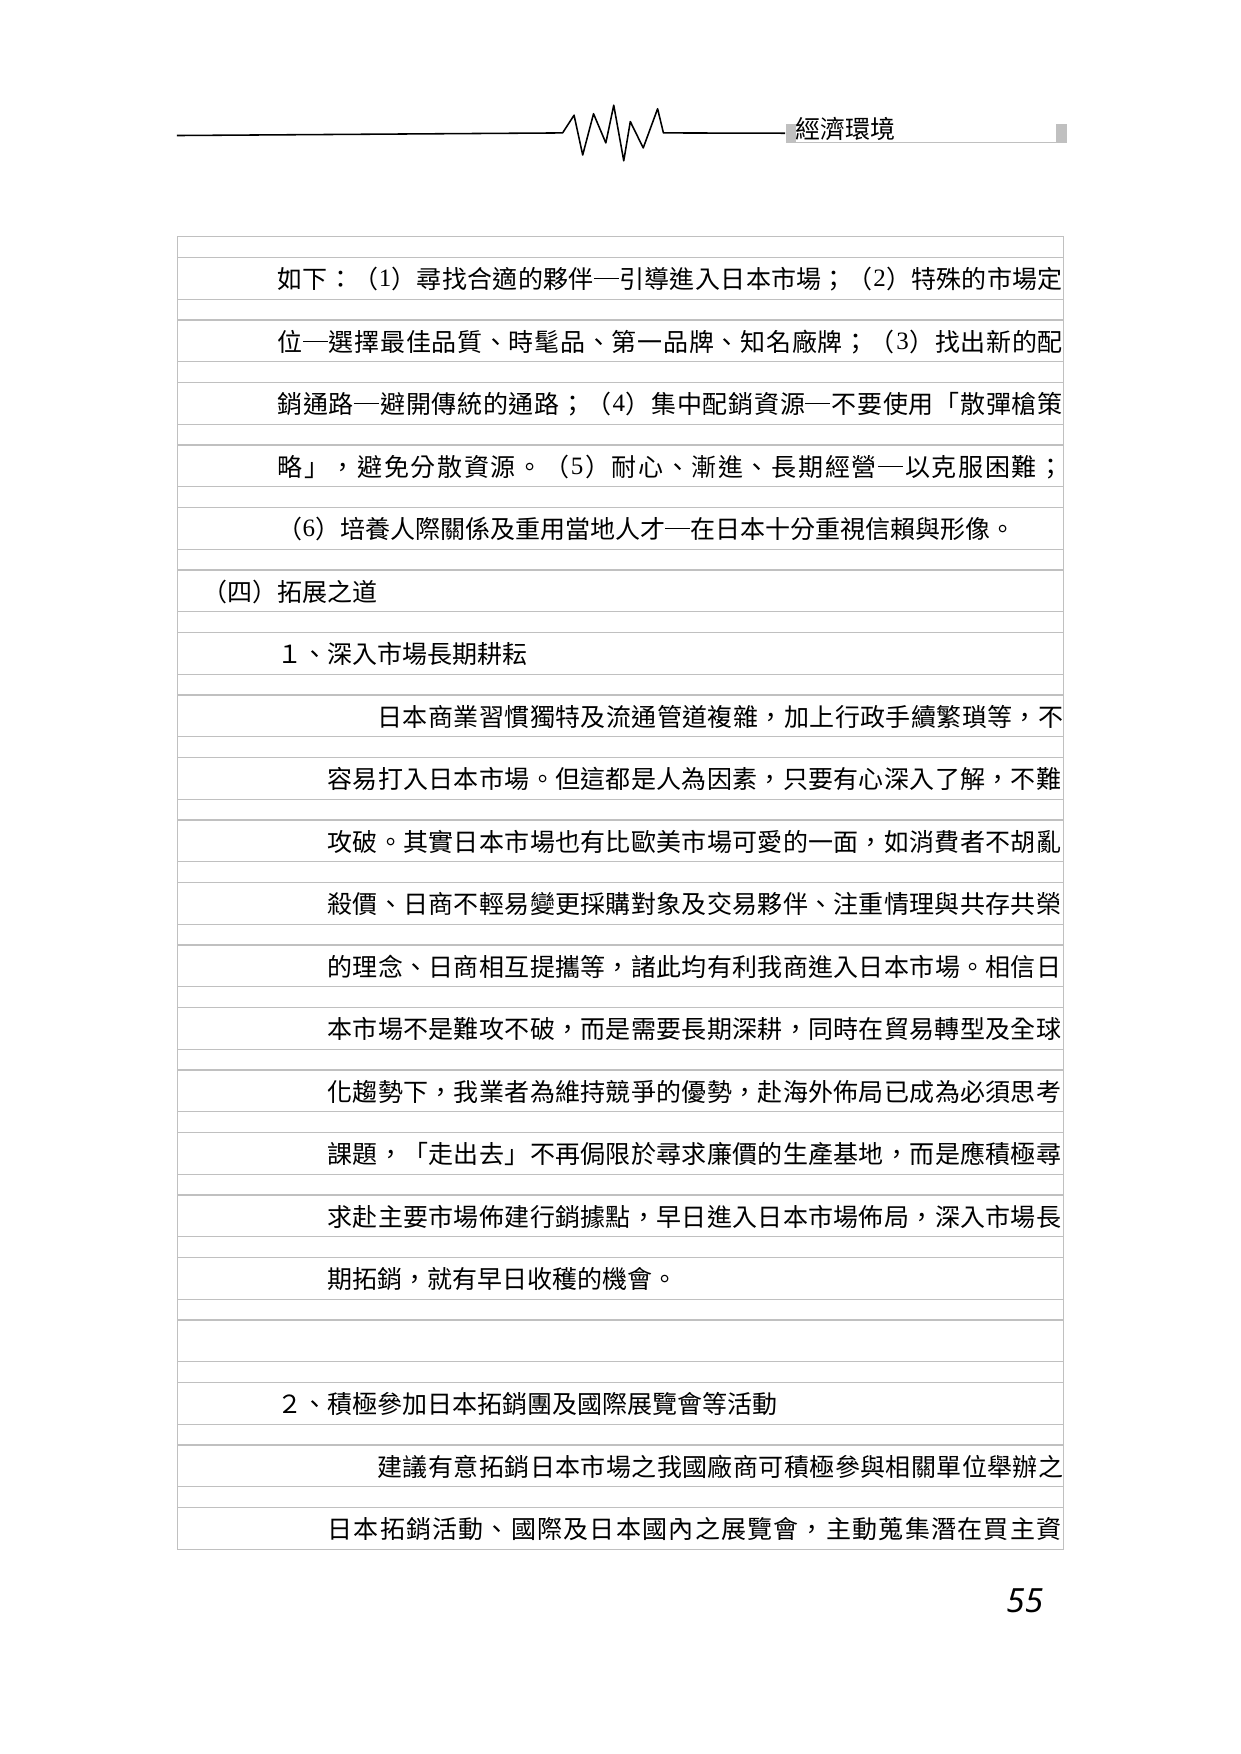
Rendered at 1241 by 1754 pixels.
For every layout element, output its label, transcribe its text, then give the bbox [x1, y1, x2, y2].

text 求赴主要市場佈建行銷據點，早日進入日本市場佈局，深入市場長 [327, 1196, 1063, 1236]
text 殺價、日商不輕易變更採購對象及交易夥伴、注重情理與共存共榮 [327, 883, 1063, 924]
text [277, 612, 1063, 632]
text 日本商業習慣獨特及流通管道複雜，加上行政手續繁瑣等，不 [327, 696, 1063, 736]
text 建議有意拓銷日本市場之我國廠商可積極參與相關單位舉辦之 [327, 1446, 1063, 1486]
text （四）拓展之道 [202, 571, 1063, 611]
text [327, 1050, 1063, 1069]
text [327, 1237, 1063, 1257]
text [327, 925, 1063, 944]
text [202, 550, 1063, 569]
text [277, 362, 1063, 382]
text ２、積極參加日本拓銷團及國際展覽會等活動 [277, 1383, 1063, 1424]
text 日本拓銷活動、國際及日本國內之展覽會，主動蒐集潛在買主資 [327, 1508, 1063, 1549]
text [277, 300, 1063, 319]
text （6）培養人際關係及重用當地人才─在日本十分重視信賴與形像。 [277, 508, 1063, 549]
text [327, 987, 1063, 1007]
text [277, 487, 1063, 507]
text [277, 237, 1063, 257]
text 銷通路─避開傳統的通路；（4）集中配銷資源─不要使用「散彈槍策 [277, 383, 1063, 424]
text 本市場不是難攻不破，而是需要長期深耕，同時在貿易轉型及全球 [327, 1008, 1063, 1049]
text １、深入市場長期耕耘 [277, 633, 1063, 674]
text 攻破。其實日本市場也有比歐美市場可愛的一面，如消費者不胡亂 [327, 821, 1063, 861]
text [327, 1112, 1063, 1132]
text 課題，「走出去」不再侷限於尋求廉價的生產基地，而是應積極尋 [327, 1133, 1063, 1174]
text [277, 1362, 1063, 1382]
text [327, 1487, 1063, 1507]
text 期拓銷，就有早日收穫的機會。 [327, 1258, 1063, 1299]
text [327, 1425, 1063, 1444]
text 容易打入日本市場。但這都是人為因素，只要有心深入了解，不難 [327, 758, 1063, 799]
text 位─選擇最佳品質、時髦品、第一品牌、知名廠牌；（3）找出新的配 [277, 321, 1063, 361]
text [327, 737, 1063, 757]
text 化趨勢下，我業者為維持競爭的優勢，赴海外佈局已成為必須思考 [327, 1071, 1063, 1111]
text [277, 425, 1063, 444]
text [327, 675, 1063, 694]
text [327, 800, 1063, 819]
text 的理念、日商相互提攜等，諸此均有利我商進入日本市場。相信日 [327, 946, 1063, 986]
text 如下：（1）尋找合適的夥伴─引導進入日本市場；（2）特殊的市場定 [277, 258, 1063, 299]
text 略」，避免分散資源。（5）耐心、漸進、長期經營─以克服困難； [277, 446, 1063, 486]
text [327, 862, 1063, 882]
text [327, 1175, 1063, 1194]
